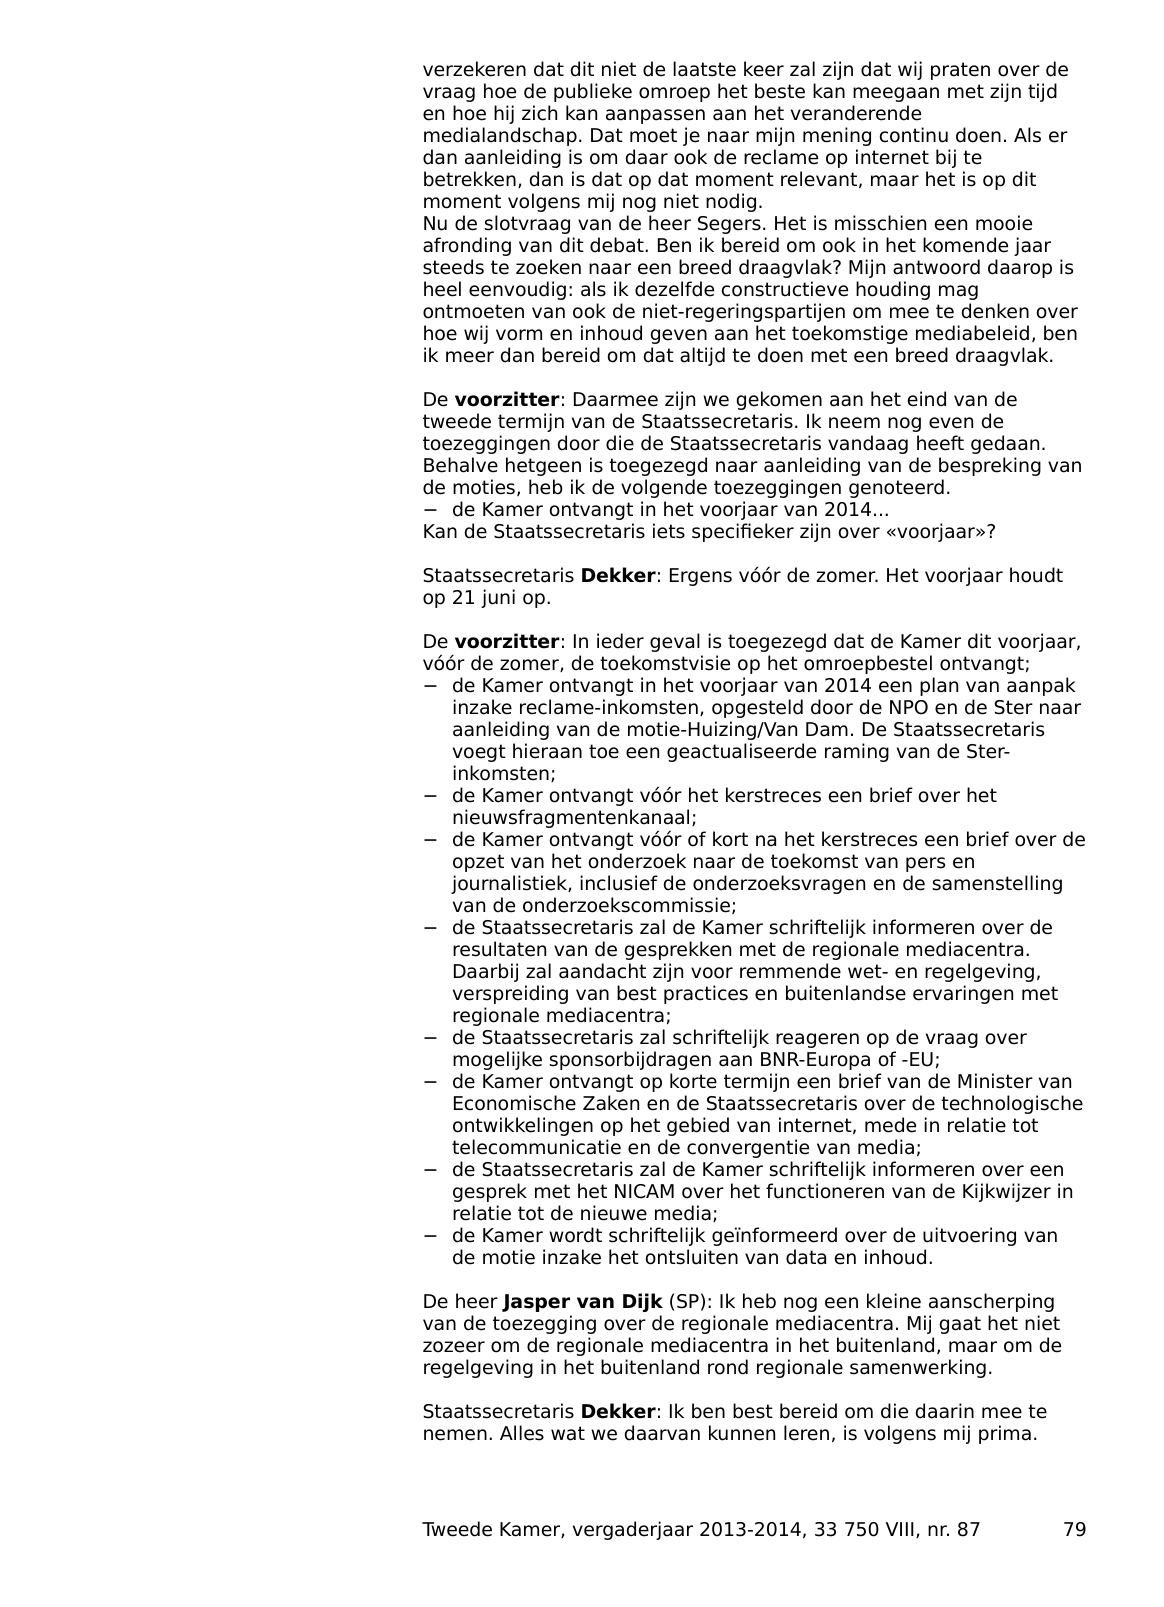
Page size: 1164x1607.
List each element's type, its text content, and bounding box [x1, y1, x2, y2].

text De voorzitter: In ieder geval is toegezegd dat de Kamer dit voorjaar, vóór de zomer, de toekomstvisie op het omroepbestel ontvangt; [422, 631, 1087, 675]
text − de Kamer ontvangt op korte termijn een brief van de Minister van Economische Zaken en de Staatssecretaris over de technologische ontwikkelingen op het gebied van internet, mede in relatie tot telecommunicatie en de convergentie van media; [422, 1071, 1087, 1159]
text − de Kamer ontvangt vóór het kerstreces een brief over het nieuwsfragmentenkanaal; [422, 785, 1087, 829]
text Staatssecretaris Dekker: Ergens vóór de zomer. Het voorjaar houdt op 21 juni op. [422, 565, 1087, 609]
text − de Kamer ontvangt vóór of kort na het kerstreces een brief over de opzet van het onderzoek naar de toekomst van pers en journalistiek, inclusief de onderzoeksvragen en de samenstelling van de onderzoekscommissie; [422, 829, 1087, 917]
text verzekeren dat dit niet de laatste keer zal zijn dat wij praten over de vraag hoe de publieke omroep het beste kan meegaan met zijn tijd en hoe hij zich kan aanpassen aan het veranderende medialandschap. Dat moet je naar mijn mening continu doen. Als er dan aanleiding is om daar ook de reclame op internet bij te betrekken, dan is dat op dat moment relevant, maar het is op dit moment volgens mij nog niet nodig. [422, 59, 1087, 213]
text − de Kamer wordt schriftelijk geïnformeerd over de uitvoering van de motie inzake het ontsluiten van data en inhoud. [422, 1224, 1087, 1268]
text De heer Jasper van Dijk (SP): Ik heb nog een kleine aanscherping van de toezegging over de regionale mediacentra. Mij gaat het niet zozeer om de regionale mediacentra in het buitenland, maar om de regelgeving in het buitenland rond regionale samenwerking. [422, 1291, 1087, 1379]
text Kan de Staatssecretaris iets specifieker zijn over «voorjaar»? [422, 521, 1087, 543]
text Nu de slotvraag van de heer Segers. Het is misschien een mooie afronding van dit debat. Ben ik bereid om ook in het komende jaar steeds te zoeken naar een breed draagvlak? Mijn antwoord daarop is heel eenvoudig: als ik dezelfde constructieve houding mag ontmoeten van ook de niet-regeringspartijen om mee te denken over hoe wij vorm en inhoud geven aan het toekomstige mediabeleid, ben ik meer dan bereid om dat altijd te doen met een breed draagvlak. [422, 213, 1087, 367]
text − de Kamer ontvangt in het voorjaar van 2014... [422, 499, 1087, 521]
text − de Kamer ontvangt in het voorjaar van 2014 een plan van aanpak inzake reclame-inkomsten, opgesteld door de NPO en de Ster naar aanleiding van de motie-Huizing/Van Dam. De Staatssecretaris voegt hieraan toe een geactualiseerde raming van de Ster-inkomsten; [422, 675, 1087, 785]
text − de Staatssecretaris zal schriftelijk reageren op de vraag over mogelijke sponsorbijdragen aan BNR-Europa of -EU; [422, 1027, 1087, 1071]
text De voorzitter: Daarmee zijn we gekomen aan het eind van de tweede termijn van de Staatssecretaris. Ik neem nog even de toezeggingen door die de Staatssecretaris vandaag heeft gedaan. Behalve hetgeen is toegezegd naar aanleiding van de bespreking van de moties, heb ik de volgende toezeggingen genoteerd. [422, 389, 1087, 499]
text Staatssecretaris Dekker: Ik ben best bereid om die daarin mee te nemen. Alles wat we daarvan kunnen leren, is volgens mij prima. [422, 1401, 1087, 1445]
text − de Staatssecretaris zal de Kamer schriftelijk informeren over een gesprek met het NICAM over het functioneren van de Kijkwijzer in relatie tot de nieuwe media; [422, 1159, 1087, 1224]
text − de Staatssecretaris zal de Kamer schriftelijk informeren over de resultaten van de gesprekken met de regionale mediacentra. Daarbij zal aandacht zijn voor remmende wet- en regelgeving, verspreiding van best practices en buitenlandse ervaringen met regionale mediacentra; [422, 917, 1087, 1027]
